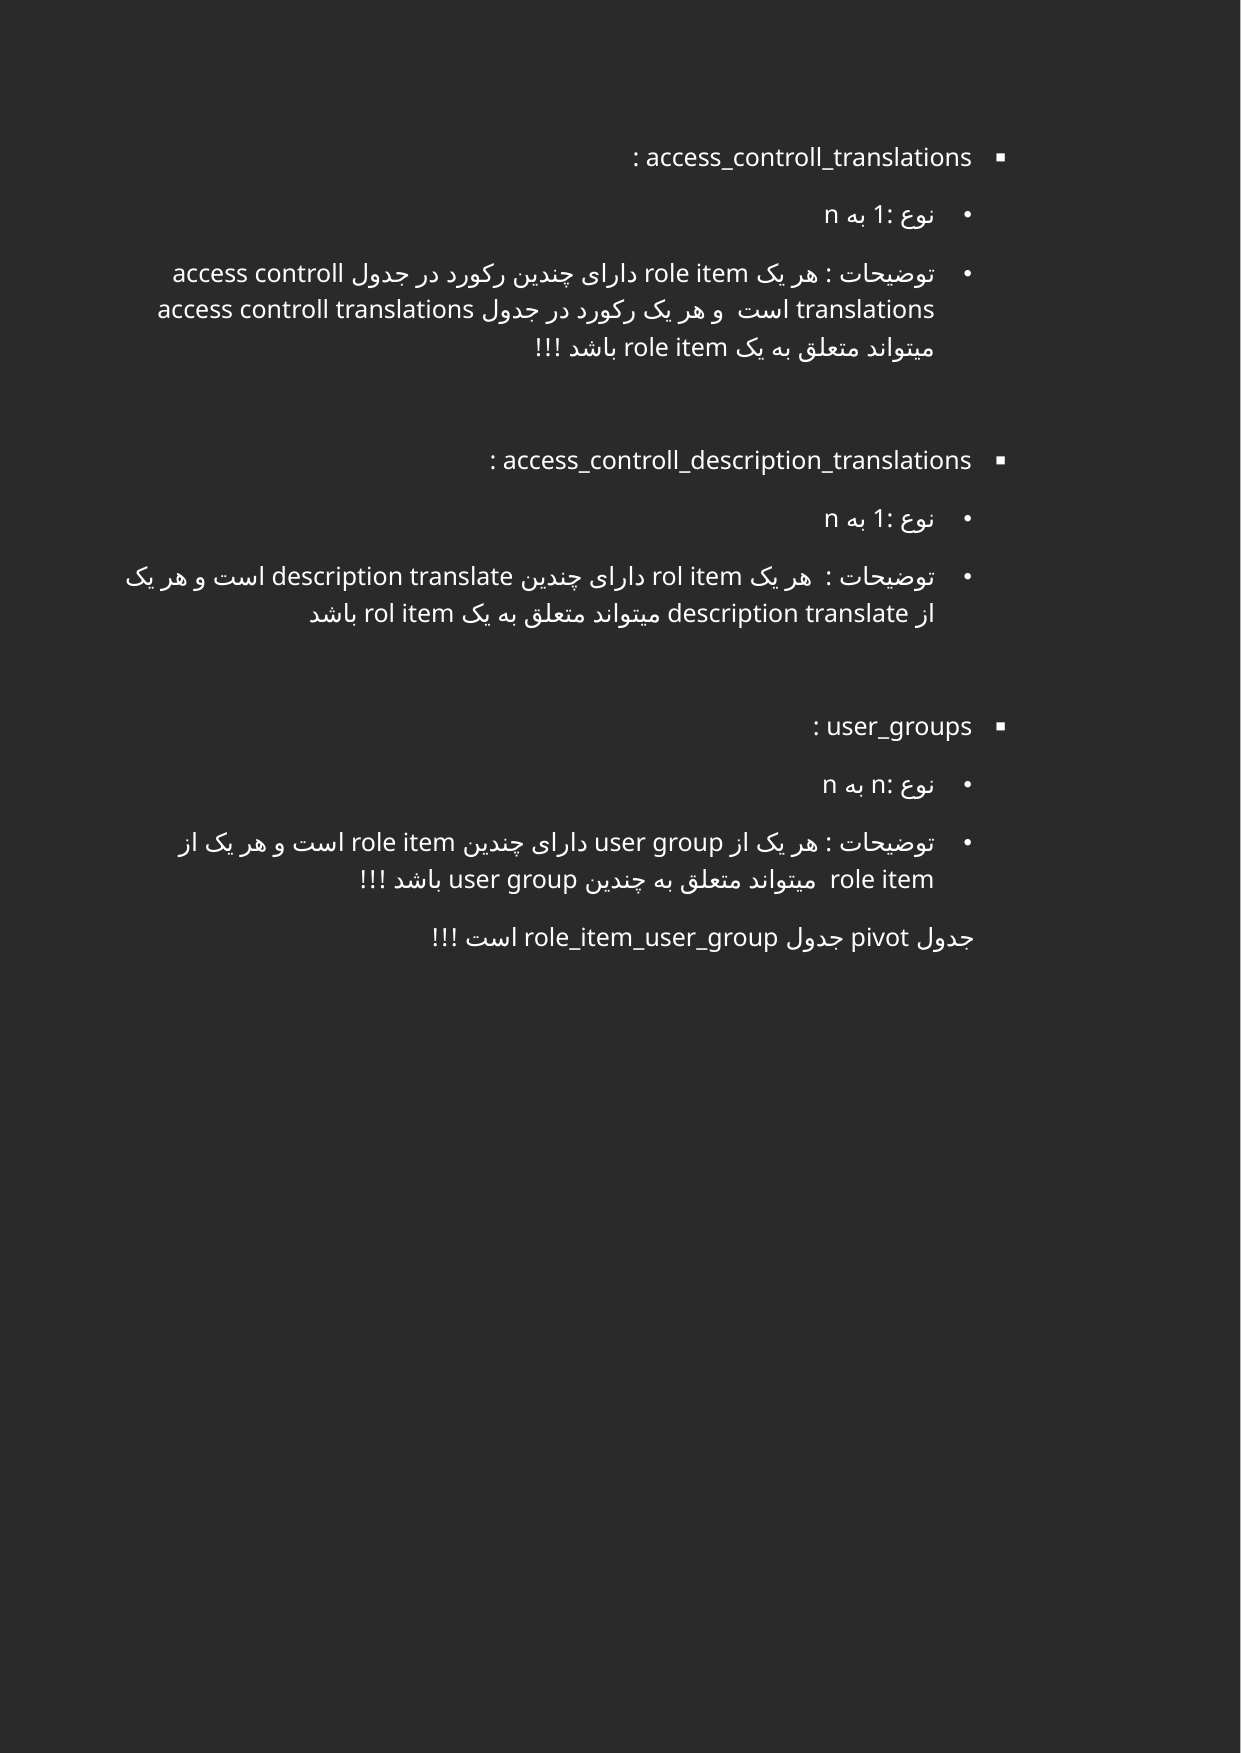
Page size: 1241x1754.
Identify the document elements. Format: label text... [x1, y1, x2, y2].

list access_controll_description_translations : [118, 442, 1010, 479]
list نوع :‌n به n [118, 766, 972, 803]
list نوع :‌1 به n [118, 197, 972, 234]
list user_groups : [118, 708, 1010, 745]
list توضیحات :‌ هر یک از user group دارای چندین role item است و هر یک از role item میتواند متعلق به چندین user group باشد !!! [118, 824, 972, 898]
list توضیحات : هر یک rol item دارای چندین description translate است و هر یک از description translate میتواند متعلق به یک rol item باشد [118, 558, 972, 632]
list access_controll_translations : [118, 139, 1010, 176]
text جدول pivot جدول role_item_user_group است !!! [118, 919, 1122, 956]
list توضیحات :‌ هر یک role item دارای چندین رکورد در جدول access controll translations است و هر یک رکورد در جدول access controll translations میتواند متعلق به یک role item باشد !!! [118, 255, 972, 366]
list نوع :‌1 به n [118, 500, 972, 537]
